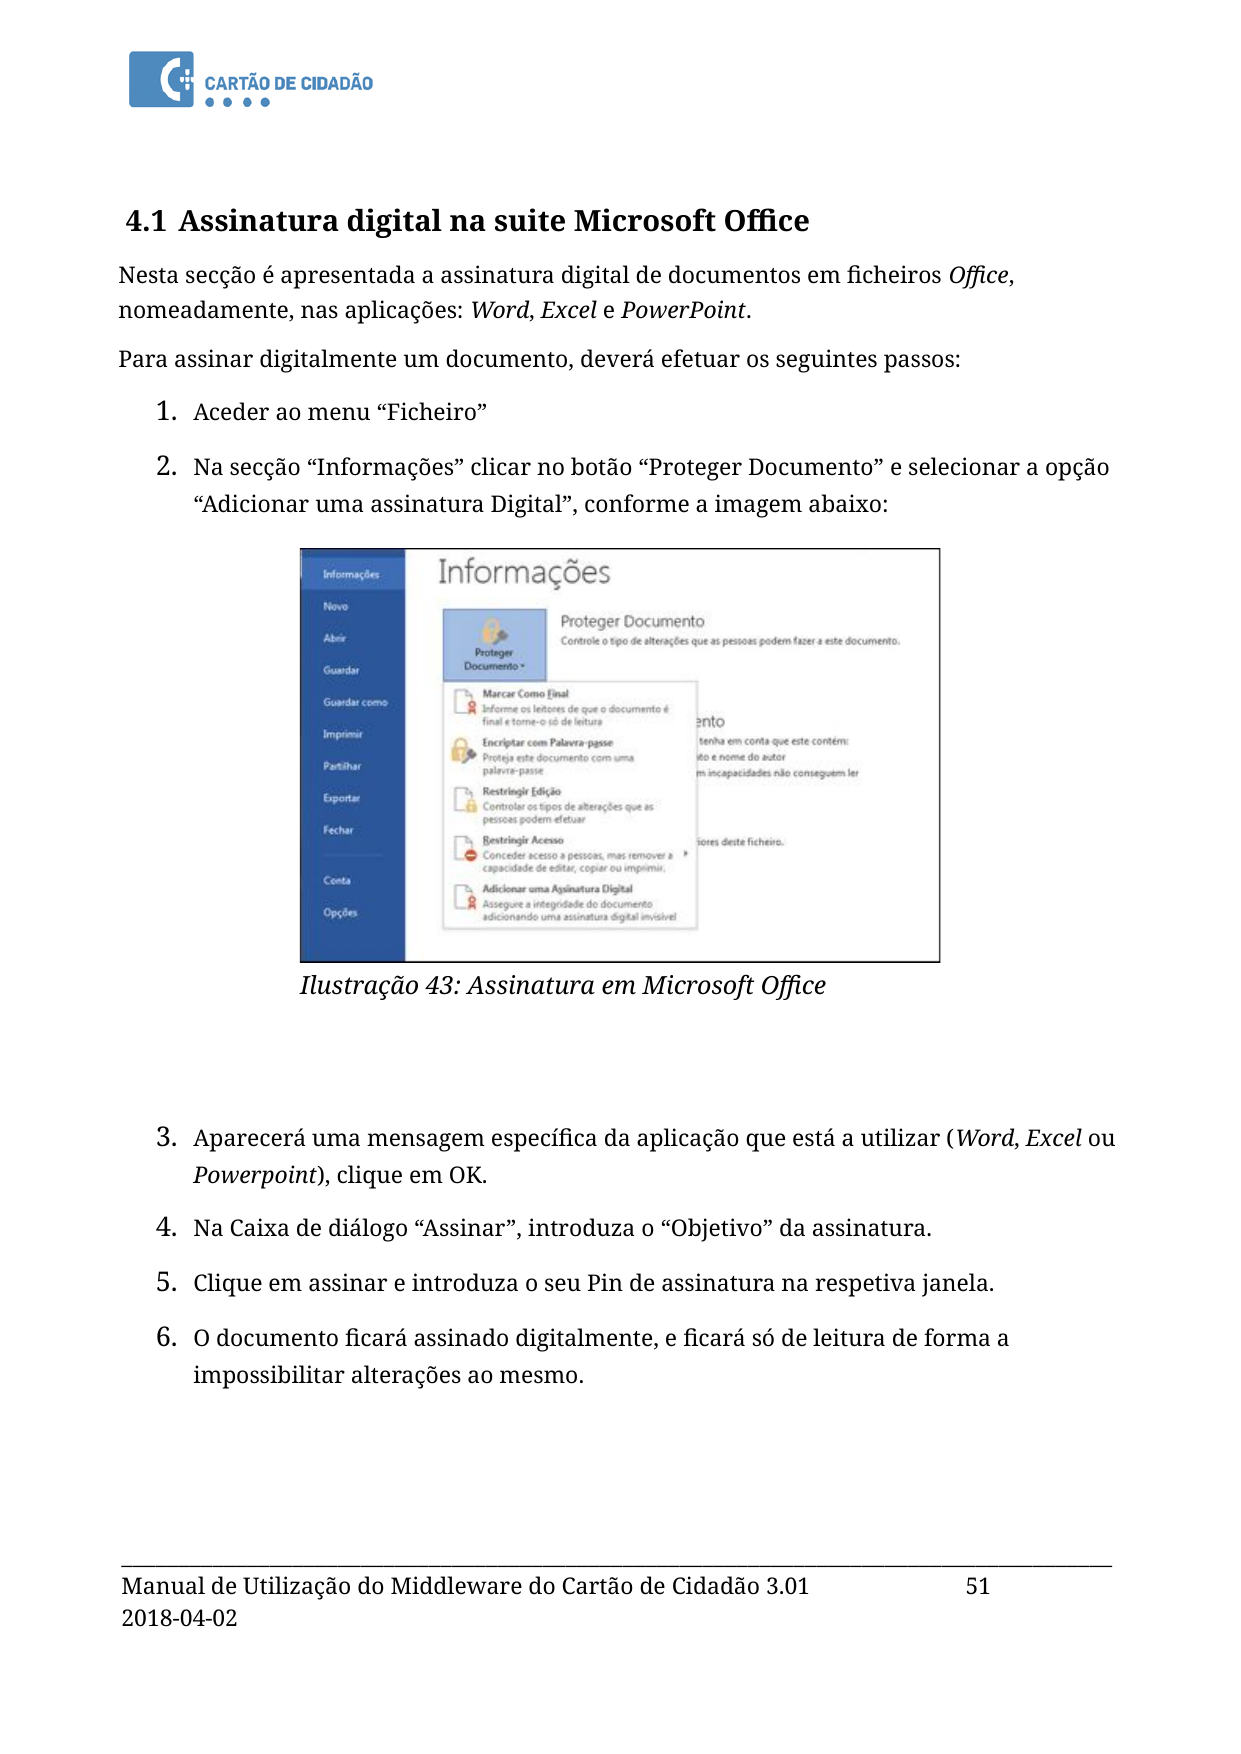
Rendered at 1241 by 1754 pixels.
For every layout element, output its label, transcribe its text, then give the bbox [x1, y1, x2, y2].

text Nesta secção é apresentada a assinatura digital de documentos em ficheiros Office, nomeadamente, nas aplicações: Word, Excel e PowerPoint. [118, 258, 1122, 326]
subtitle Assinatura digital na suite Microsoft Office [118, 200, 1122, 240]
list Clique em assinar e introduza o seu Pin de assinatura na respetiva janela. [156, 1262, 1122, 1299]
text Ilustração 43: Assinatura em Microsoft Office [300, 963, 940, 1002]
text Para assinar digitalmente um documento, deverá efetuar os seguintes passos: [118, 343, 1122, 374]
list Aparecerá uma mensagem específica da aplicação que está a utilizar (Word, Excel ou Powerpoint), clique em OK. [156, 1117, 1122, 1190]
list Na Caixa de diálogo “Assinar”, introduza o “Objetivo” da assinatura. [156, 1207, 1122, 1244]
list O documento ficará assinado digitalmente, e ficará só de leitura de forma a impossibilitar alterações ao mesmo. [156, 1317, 1122, 1390]
picture [127, 45, 420, 115]
list Aceder ao menu “Ficheiro” [156, 391, 1122, 428]
list Na secção “Informações” clicar no botão “Proteger Documento” e selecionar a opção “Adicionar uma assinatura Digital”, conforme a imagem abaixo: [156, 446, 1122, 519]
picture [299, 548, 941, 963]
